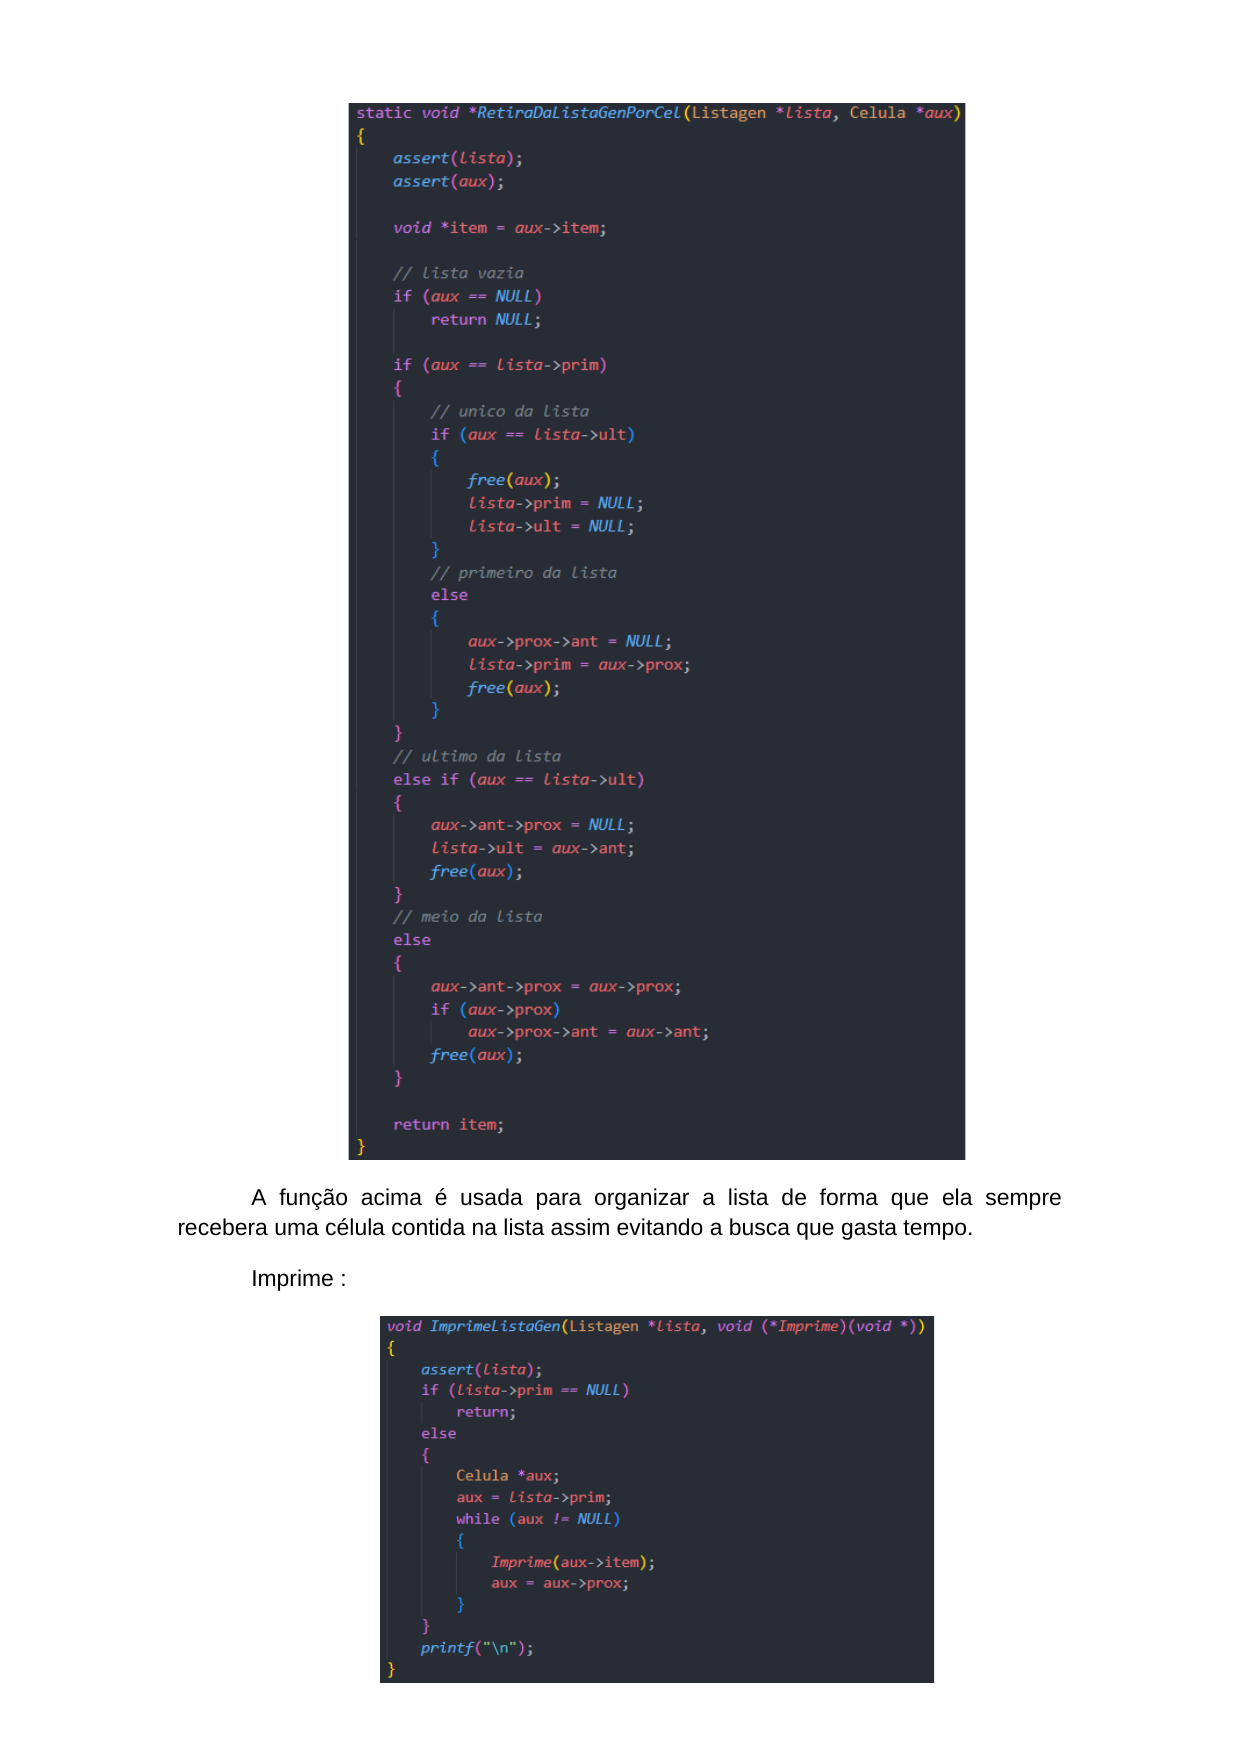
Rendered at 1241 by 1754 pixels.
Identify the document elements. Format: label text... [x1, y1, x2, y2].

picture [348, 103, 966, 1160]
text Imprime : [177, 1265, 1063, 1292]
picture [380, 1316, 935, 1683]
text A função acima é usada para organizar a lista de forma que ela sempre recebera uma célula contida na lista assim evitando a busca que gasta tempo. [177, 1184, 1063, 1241]
